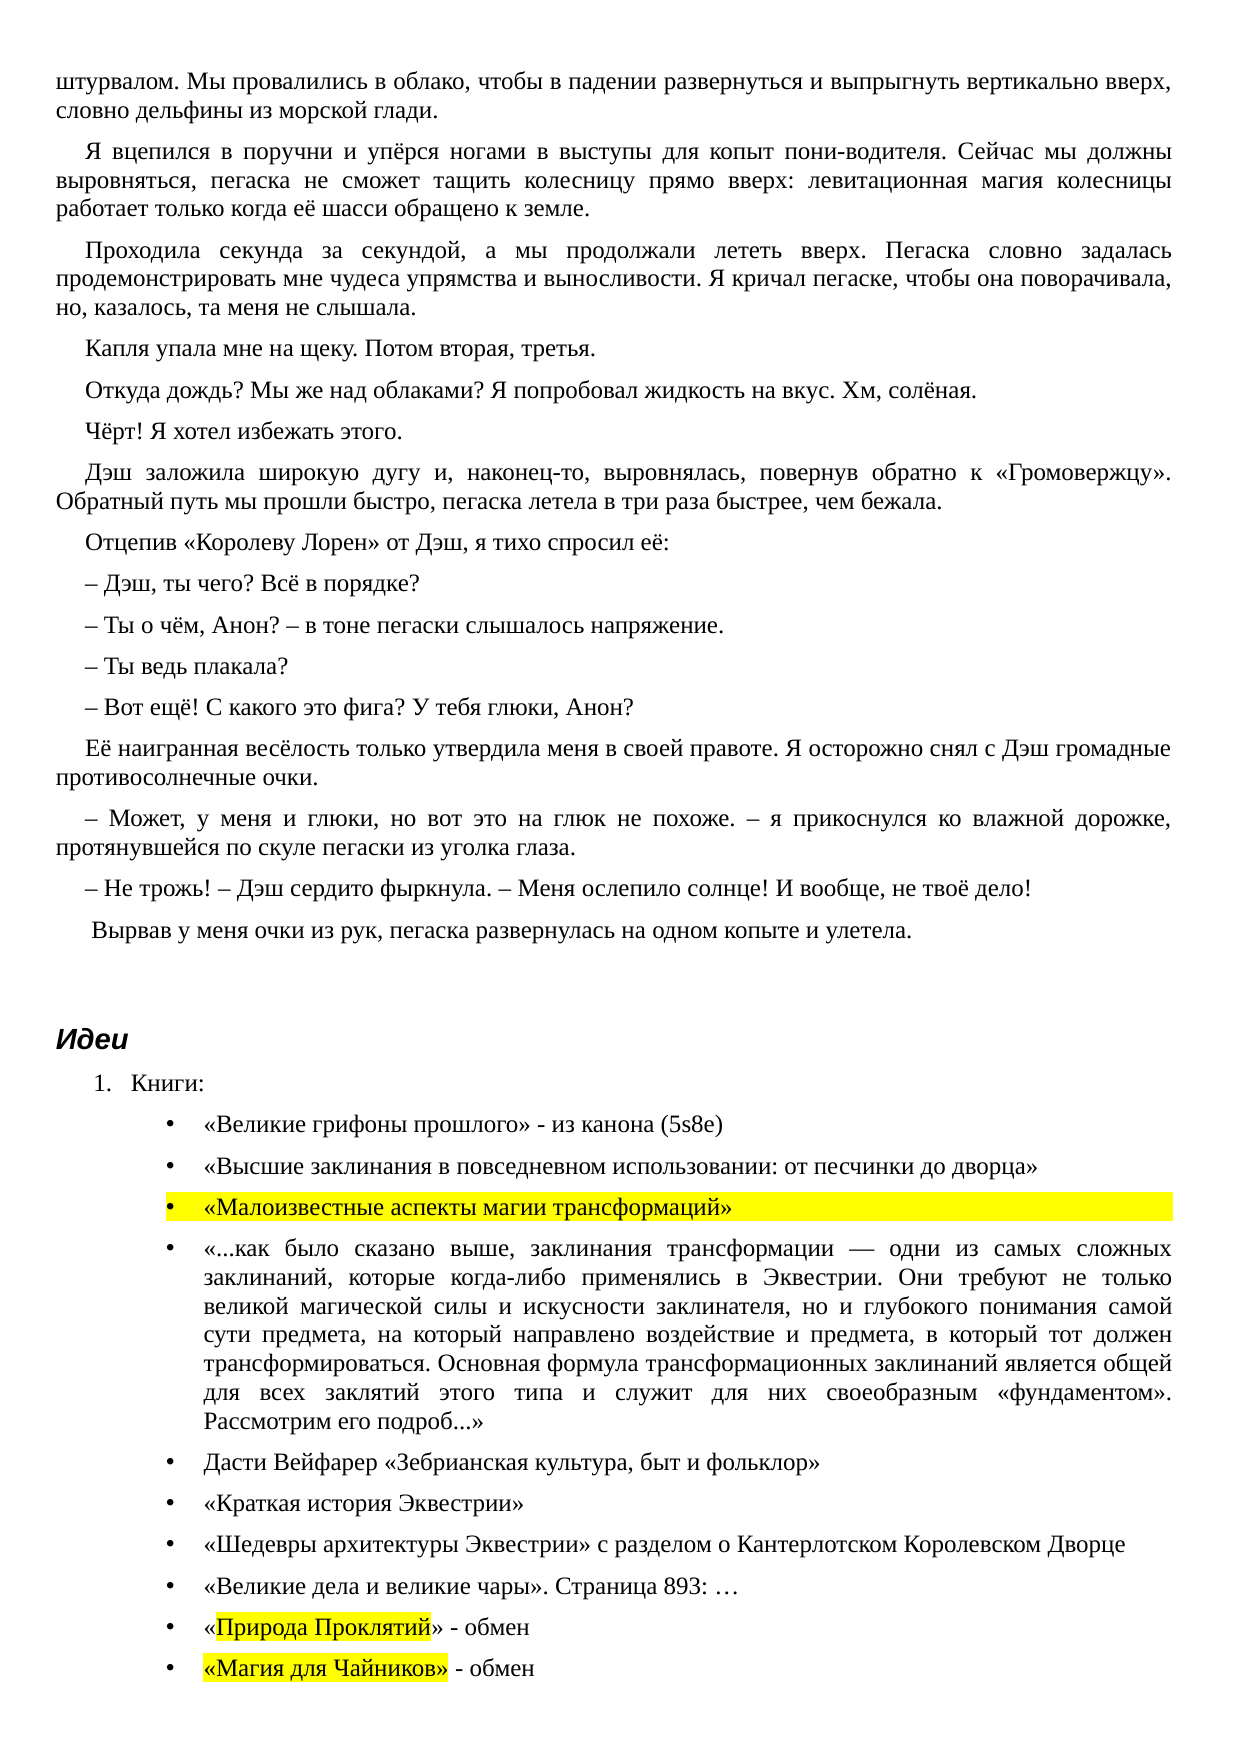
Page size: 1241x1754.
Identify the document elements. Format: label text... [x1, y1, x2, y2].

list «Великие грифоны прошлого» - из канона (5s8e) [166, 1109, 1173, 1138]
subtitle Идеи [56, 1022, 1173, 1056]
text – Ты ведь плакала? [56, 651, 1173, 680]
list Книги: [93, 1068, 1173, 1097]
list «Шедевры архитектуры Эквестрии» с разделом о Кантерлотском Королевском Дворце [166, 1529, 1173, 1558]
text Вырвав у меня очки из рук, пегаска развернулась на одном копыте и улетела. [56, 915, 1173, 943]
list «...как было сказано выше, заклинания трансформации — одни из самых сложных заклинаний, которые когда-либо применялись в Эквестрии. Они требуют не только великой магической силы и искусности заклинателя, но и глубокого понимания самой сути предмета, на который направлено воздействие и предмета, в который тот должен трансформироваться. Основная формула трансформационных заклинаний является общей для всех заклятий этого типа и служит для них своеобразным «фундаментом». Рассмотрим его подроб...» [166, 1233, 1173, 1434]
list «Магия для Чайников» - обмен [166, 1653, 1173, 1682]
text – Может, у меня и глюки, но вот это на глюк не похоже. – я прикоснулся ко влажной дорожке, протянувшейся по скуле пегаски из уголка глаза. [56, 803, 1173, 861]
list «Природа Проклятий» - обмен [166, 1612, 1173, 1641]
text Чёрт! Я хотел избежать этого. [56, 416, 1173, 445]
text Я вцепился в поручни и упёрся ногами в выступы для копыт пони-водителя. Сейчас мы должны выровняться, пегаска не сможет тащить колесницу прямо вверх: левитационная магия колесницы работает только когда её шасси обращено к земле. [56, 136, 1173, 222]
list «Краткая история Эквестрии» [166, 1488, 1173, 1517]
text – Ты о чём, Анон? – в тоне пегаски слышалось напряжение. [56, 610, 1173, 638]
list «Высшие заклинания в повседневном использовании: от песчинки до дворца» [166, 1151, 1173, 1179]
text Капля упала мне на щеку. Потом вторая, третья. [56, 333, 1173, 362]
text Дэш заложила широкую дугу и, наконец-то, выровнялась, повернув обратно к «Громовержцу». Обратный путь мы прошли быстро, пегаска летела в три раза быстрее, чем бежала. [56, 457, 1173, 515]
text – Не трожь! – Дэш сердито фыркнула. – Меня ослепило солнце! И вообще, не твоё дело! [56, 873, 1173, 902]
text – Дэш, ты чего? Всё в порядке? [56, 568, 1173, 597]
text Отцепив «Королеву Лорен» от Дэш, я тихо спросил её: [56, 527, 1173, 556]
text Откуда дождь? Мы же над облаками? Я попробовал жидкость на вкус. Хм, солёная. [56, 375, 1173, 403]
text Проходила секунда за секундой, а мы продолжали лететь вверх. Пегаска словно задалась продемонстрировать мне чудеса упрямства и выносливости. Я кричал пегаске, чтобы она поворачивала, но, казалось, та меня не слышала. [56, 235, 1173, 321]
list Дасти Вейфарер «Зебрианская культура, быт и фольклор» [166, 1447, 1173, 1476]
text – Вот ещё! С какого это фига? У тебя глюки, Анон? [56, 692, 1173, 721]
list «Великие дела и великие чары». Страница 893: … [166, 1571, 1173, 1599]
text штурвалом. Мы провалились в облако, чтобы в падении развернуться и выпрыгнуть вертикально вверх, словно дельфины из морской глади. [56, 66, 1173, 123]
list «Малоизвестные аспекты магии трансформаций» [166, 1192, 1173, 1221]
text Её наигранная весёлость только утвердила меня в своей правоте. Я осторожно снял с Дэш громадные противосолнечные очки. [56, 733, 1173, 791]
